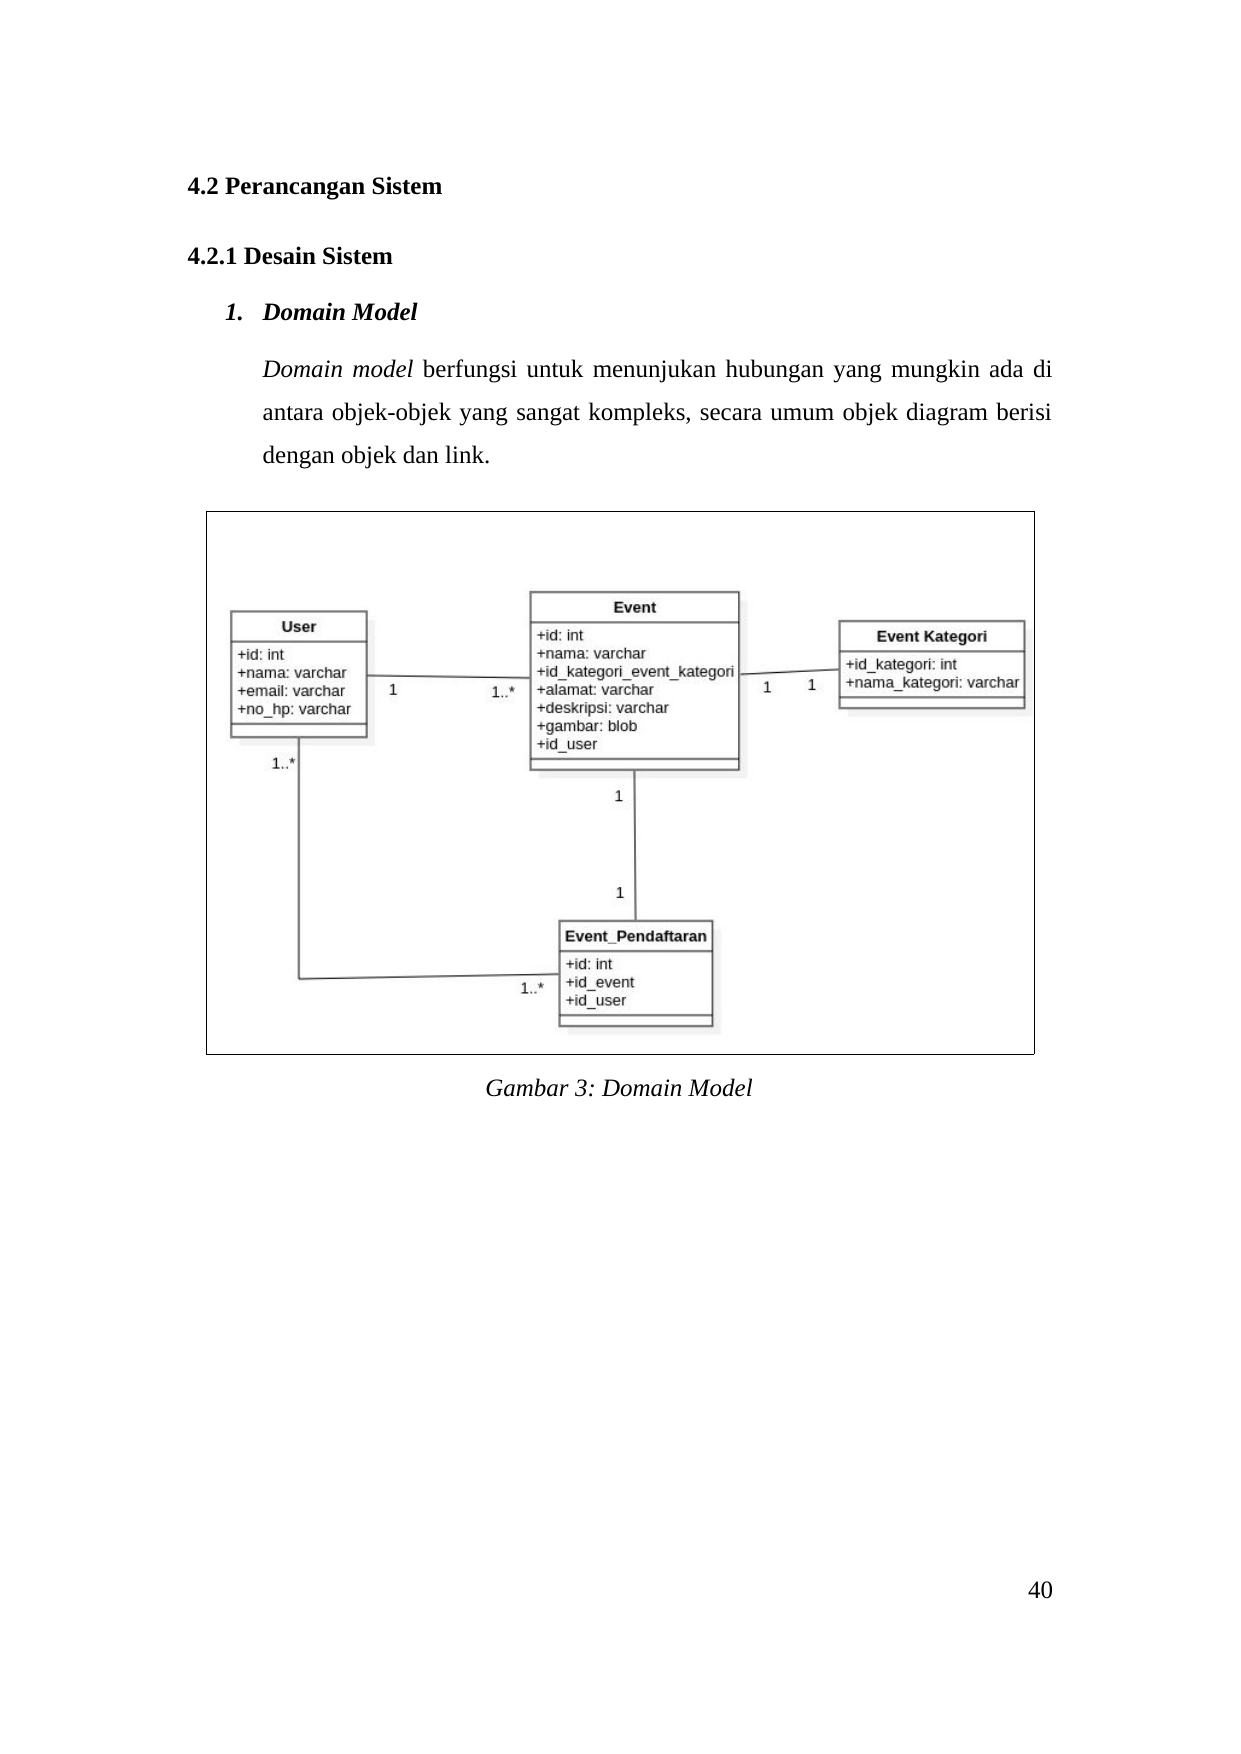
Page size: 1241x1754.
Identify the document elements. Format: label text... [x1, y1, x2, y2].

list Domain Model [225, 297, 1053, 325]
list Domain model berfungsi untuk menunjukan hubungan yang mungkin ada di antara objek-objek yang sangat kompleks, secara umum objek diagram berisi dengan objek dan link. [225, 354, 1053, 469]
list Gambar 3: Domain Model [206, 1055, 1034, 1102]
subtitle Desain Sistem [187, 241, 1053, 270]
subtitle Perancangan Sistem [187, 171, 1053, 199]
picture [207, 512, 1034, 1054]
